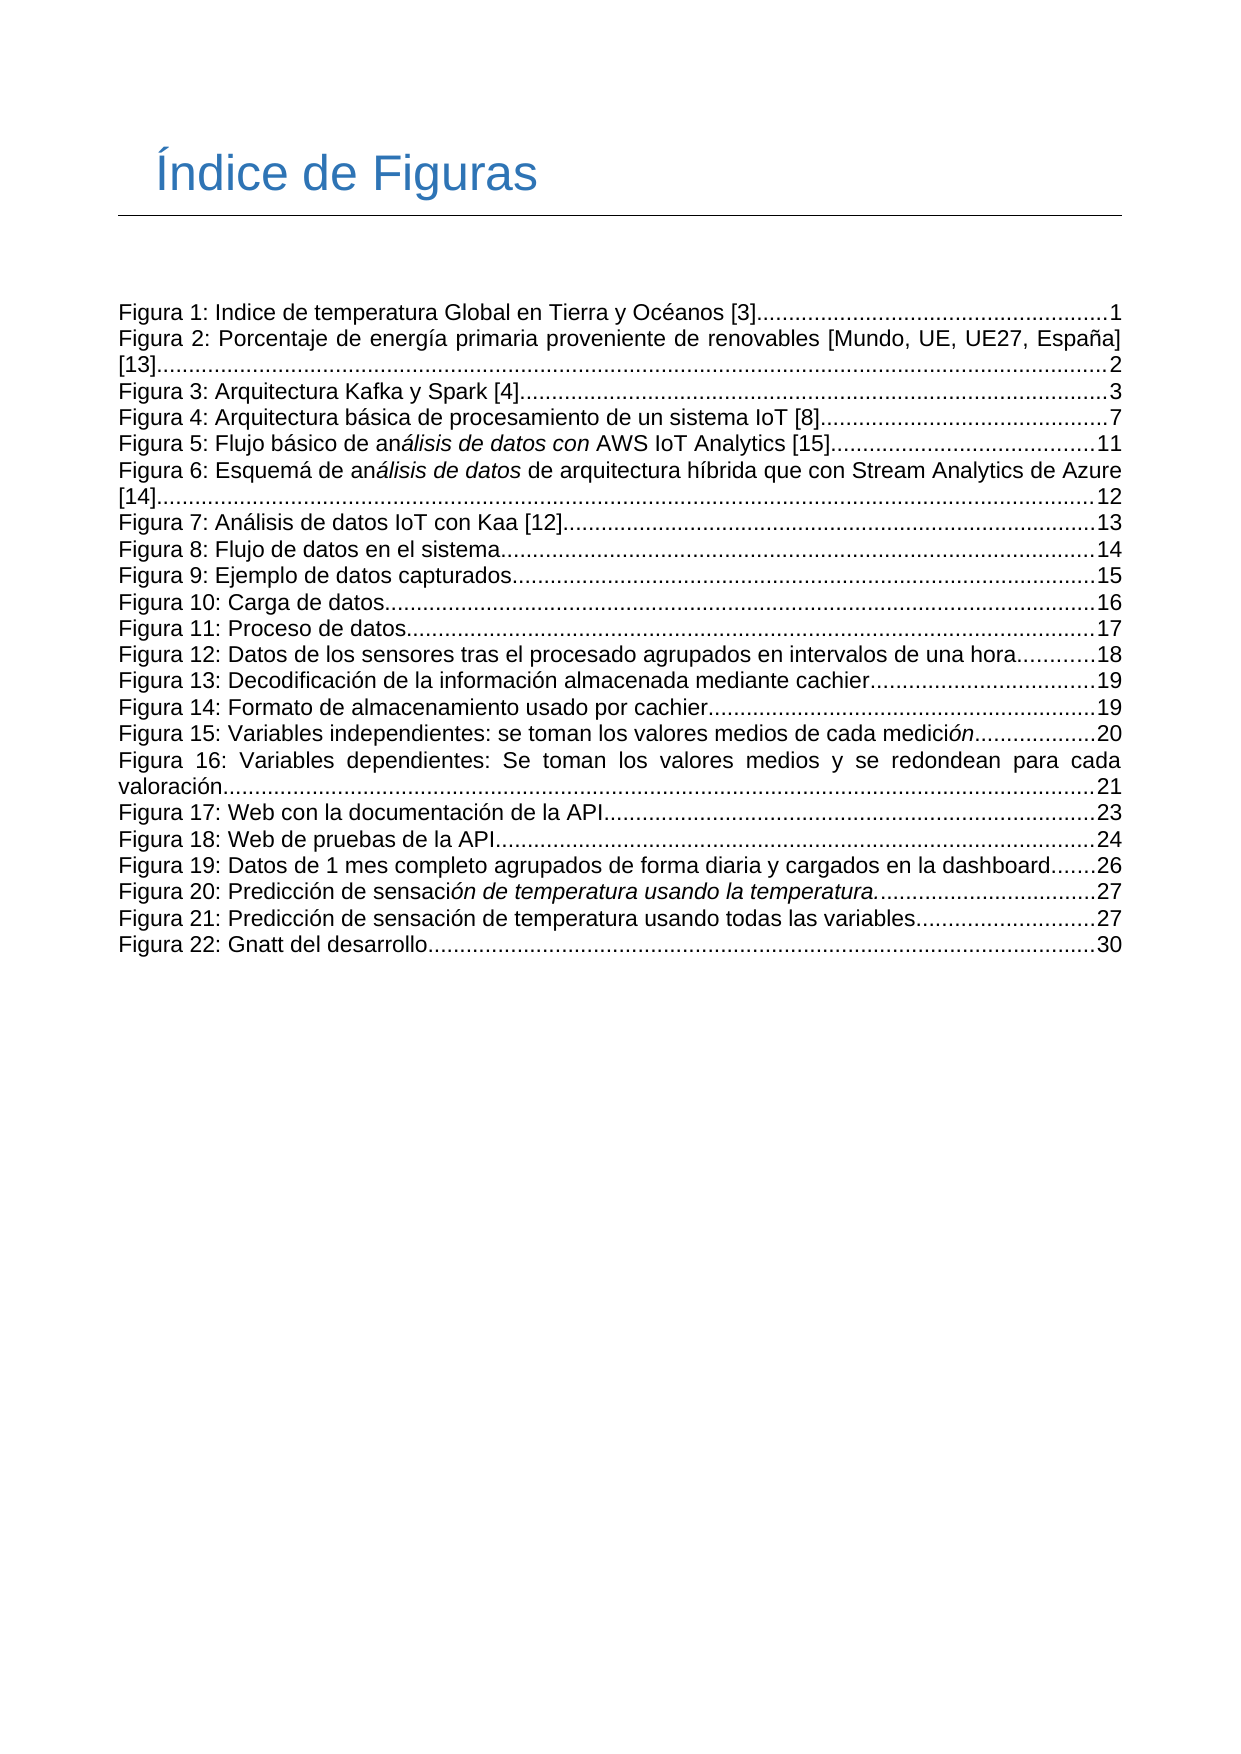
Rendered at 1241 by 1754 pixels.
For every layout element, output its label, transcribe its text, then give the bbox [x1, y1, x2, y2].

text Figura 12: Datos de los sensores tras el procesado agrupados en intervalos de una hora. 18 [118, 641, 1122, 667]
text Figura 5: Flujo básico de análisis de datos con AWS IoT Analytics [15]. 11 [118, 430, 1122, 457]
text Figura 8: Flujo de datos en el sistema 14 [118, 536, 1122, 562]
text Figura 13: Decodificación de la información almacenada mediante cachier 19 [118, 667, 1122, 694]
text Figura 16: Variables dependientes: Se toman los valores medios y se redondean para cada valoración. 21 [118, 747, 1122, 799]
text Figura 2: Porcentaje de energía primaria proveniente de renovables [Mundo, UE, UE27, España] [13] 2 [118, 325, 1122, 378]
text Figura 15: Variables independientes: se toman los valores medios de cada medición. 20 [118, 720, 1122, 747]
text Figura 14: Formato de almacenamiento usado por cachier 19 [118, 694, 1122, 720]
subtitle Índice de Figuras [156, 143, 1122, 201]
text Figura 11: Proceso de datos 17 [118, 615, 1122, 641]
text Figura 10: Carga de datos 16 [118, 588, 1122, 615]
text Figura 20: Predicción de sensación de temperatura usando la temperatura. 27 [118, 878, 1122, 905]
text Figura 1: Indice de temperatura Global en Tierra y Océanos [3]. 1 [118, 298, 1122, 325]
text Figura 9: Ejemplo de datos capturados 15 [118, 562, 1122, 588]
text Figura 7: Análisis de datos IoT con Kaa [12] 13 [118, 509, 1122, 536]
text Figura 22: Gnatt del desarrollo 30 [118, 931, 1122, 957]
text Figura 19: Datos de 1 mes completo agrupados de forma diaria y cargados en la dashboard 26 [118, 852, 1122, 878]
text Figura 4: Arquitectura básica de procesamiento de un sistema IoT [8] 7 [118, 404, 1122, 430]
text Figura 6: Esquemá de análisis de datos de arquitectura híbrida que con Stream Analytics de Azure [14]. 12 [118, 457, 1122, 509]
text Figura 3: Arquitectura Kafka y Spark [4]. 3 [118, 378, 1122, 404]
text Figura 21: Predicción de sensación de temperatura usando todas las variables 27 [118, 905, 1122, 931]
text Figura 17: Web con la documentación de la API 23 [118, 799, 1122, 826]
text Figura 18: Web de pruebas de la API 24 [118, 826, 1122, 852]
